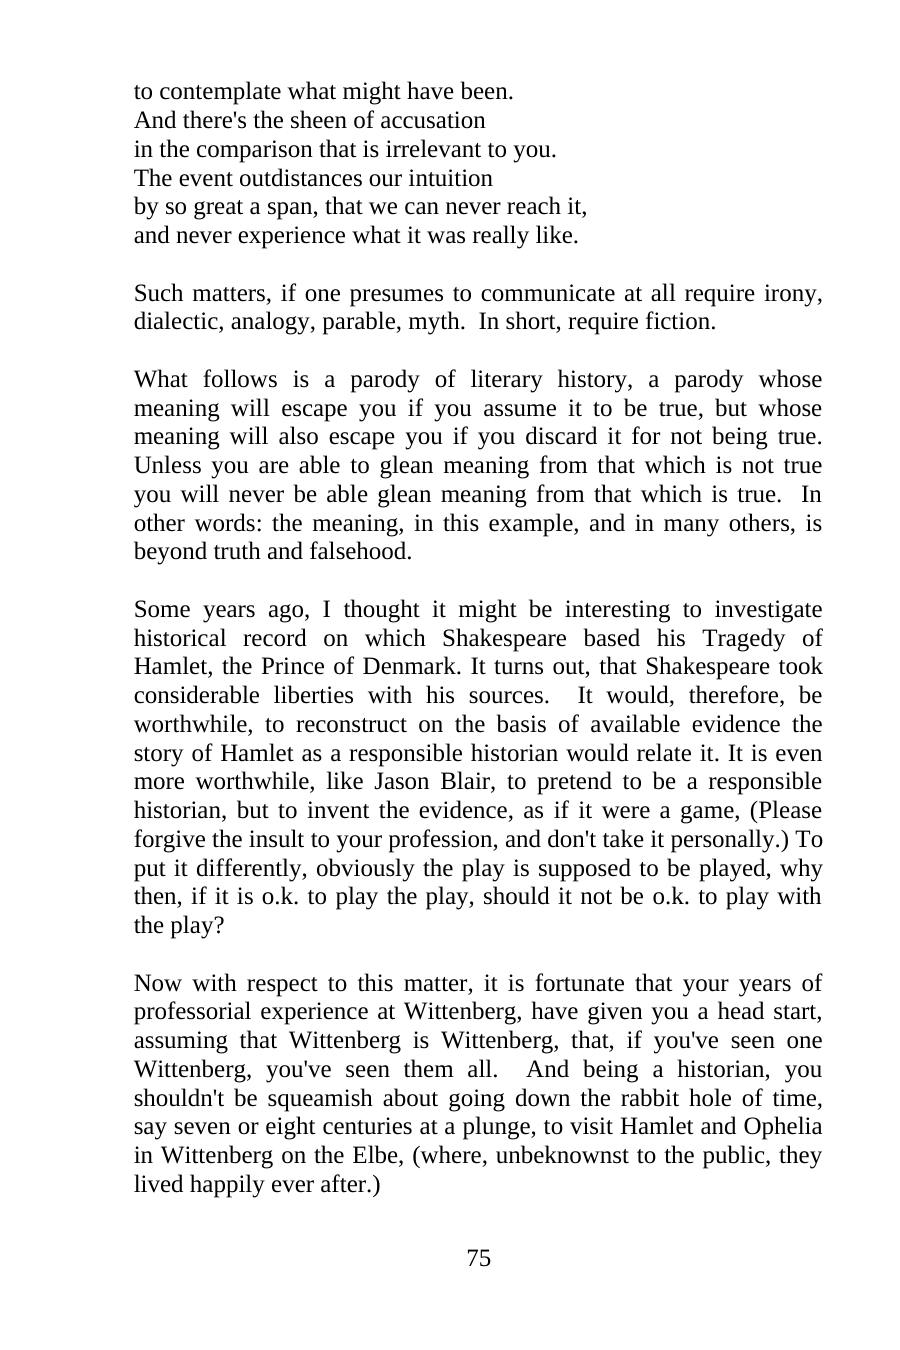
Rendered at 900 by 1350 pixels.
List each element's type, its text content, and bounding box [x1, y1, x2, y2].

text The event outdistances our intuition [133, 163, 823, 191]
text Now with respect to this matter, it is fortunate that your years of professorial experience at Wittenberg, have given you a head start, assuming that Wittenberg is Wittenberg, that, if you've seen one Wittenberg, you've seen them all. And being a historian, you shouldn't be squeamish about going down the rabbit hole of time, say seven or eight centuries at a plunge, to visit Hamlet and Ophelia in Wittenberg on the Elbe, (where, unbeknownst to the public, they lived happily ever after.) [133, 968, 823, 1198]
text and never experience what it was really like. [133, 220, 823, 249]
text What follows is a parody of literary history, a parody whose meaning will escape you if you assume it to be true, but whose meaning will also escape you if you discard it for not being true. Unless you are able to glean meaning from that which is not true you will never be able glean meaning from that which is true. In other words: the meaning, in this example, and in many others, is beyond truth and falsehood. [133, 364, 823, 565]
text Such matters, if one presumes to communicate at all require irony, dialectic, analogy, parable, myth. In short, require fiction. [133, 278, 823, 335]
text by so great a span, that we can never reach it, [133, 191, 823, 220]
text Some years ago, I thought it might be interesting to investigate historical record on which Shakespeare based his Tragedy of Hamlet, the Prince of Denmark. It turns out, that Shakespeare took considerable liberties with his sources. It would, therefore, be worthwhile, to reconstruct on the basis of available evidence the story of Hamlet as a responsible historian would relate it. It is even more worthwhile, like Jason Blair, to pretend to be a responsible historian, but to invent the evidence, as if it were a game, (Please forgive the insult to your profession, and don't take it personally.) To put it differently, obviously the play is supposed to be played, why then, if it is o.k. to play the play, should it not be o.k. to play with the play? [133, 594, 823, 939]
text And there's the sheen of accusation [133, 105, 823, 134]
text in the comparison that is irrelevant to you. [133, 134, 823, 163]
text to contemplate what might have been. [133, 76, 823, 105]
